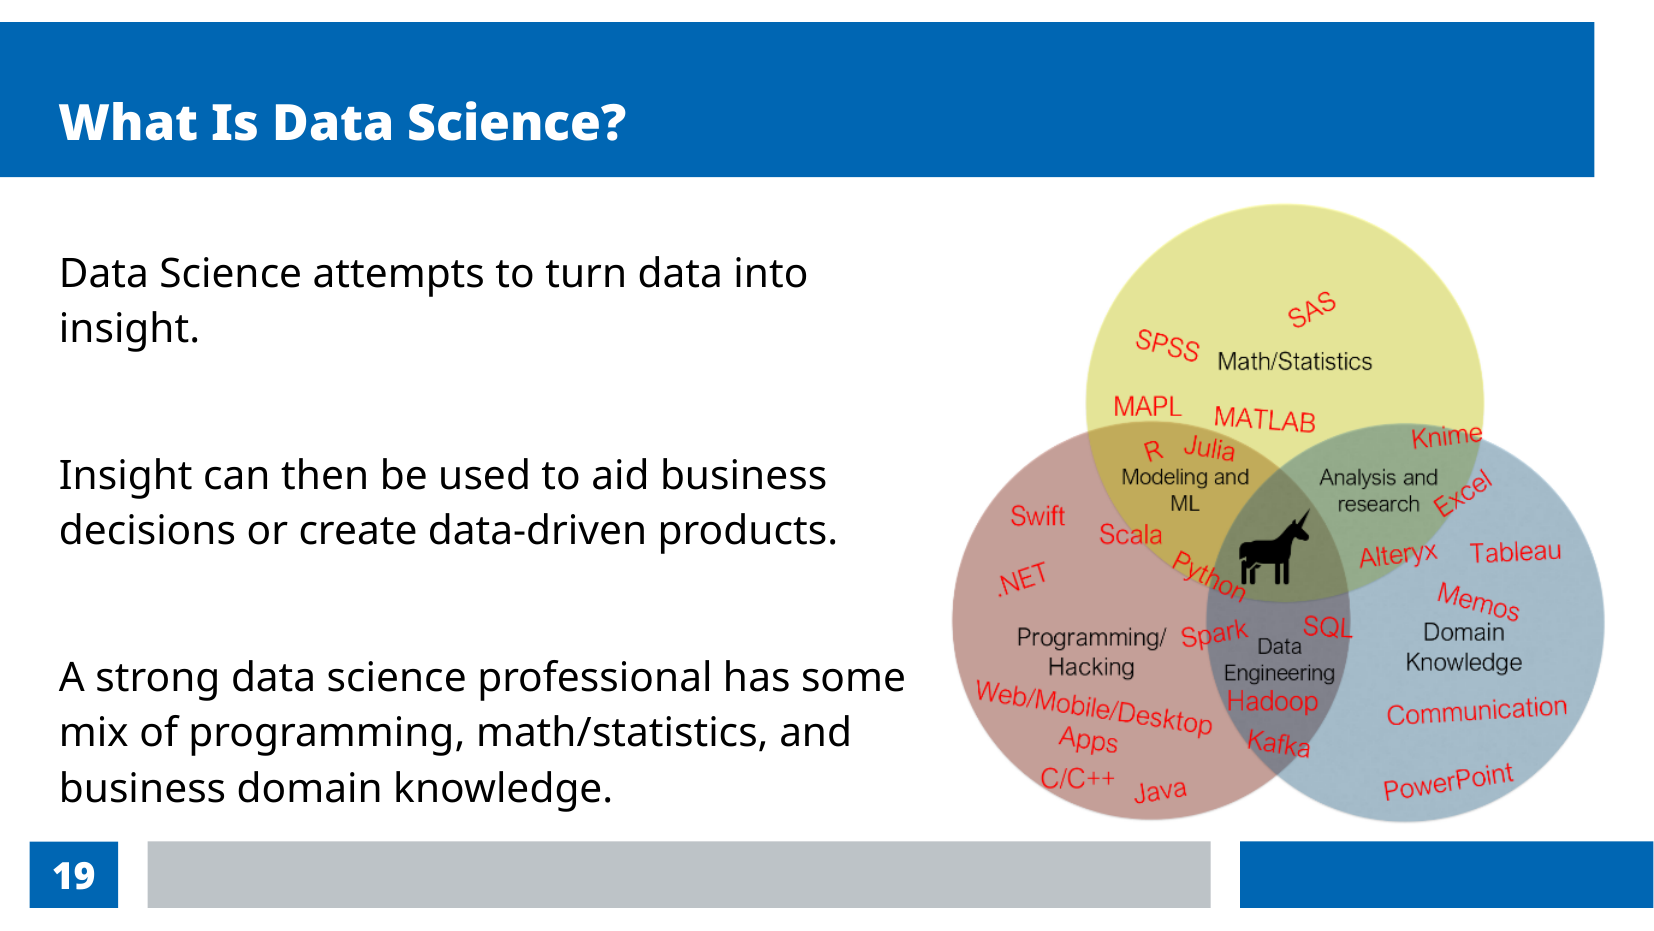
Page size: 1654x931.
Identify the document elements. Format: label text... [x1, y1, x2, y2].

picture [941, 191, 1606, 832]
list Data Science attempts to turn data into insight. Insight can then be used to aid business decisions or create data-driven products. A strong data science professional has some mix of programming, math/statistics, and business domain knowledge. [59, 243, 941, 820]
title What Is Data Science? [59, 44, 1595, 156]
